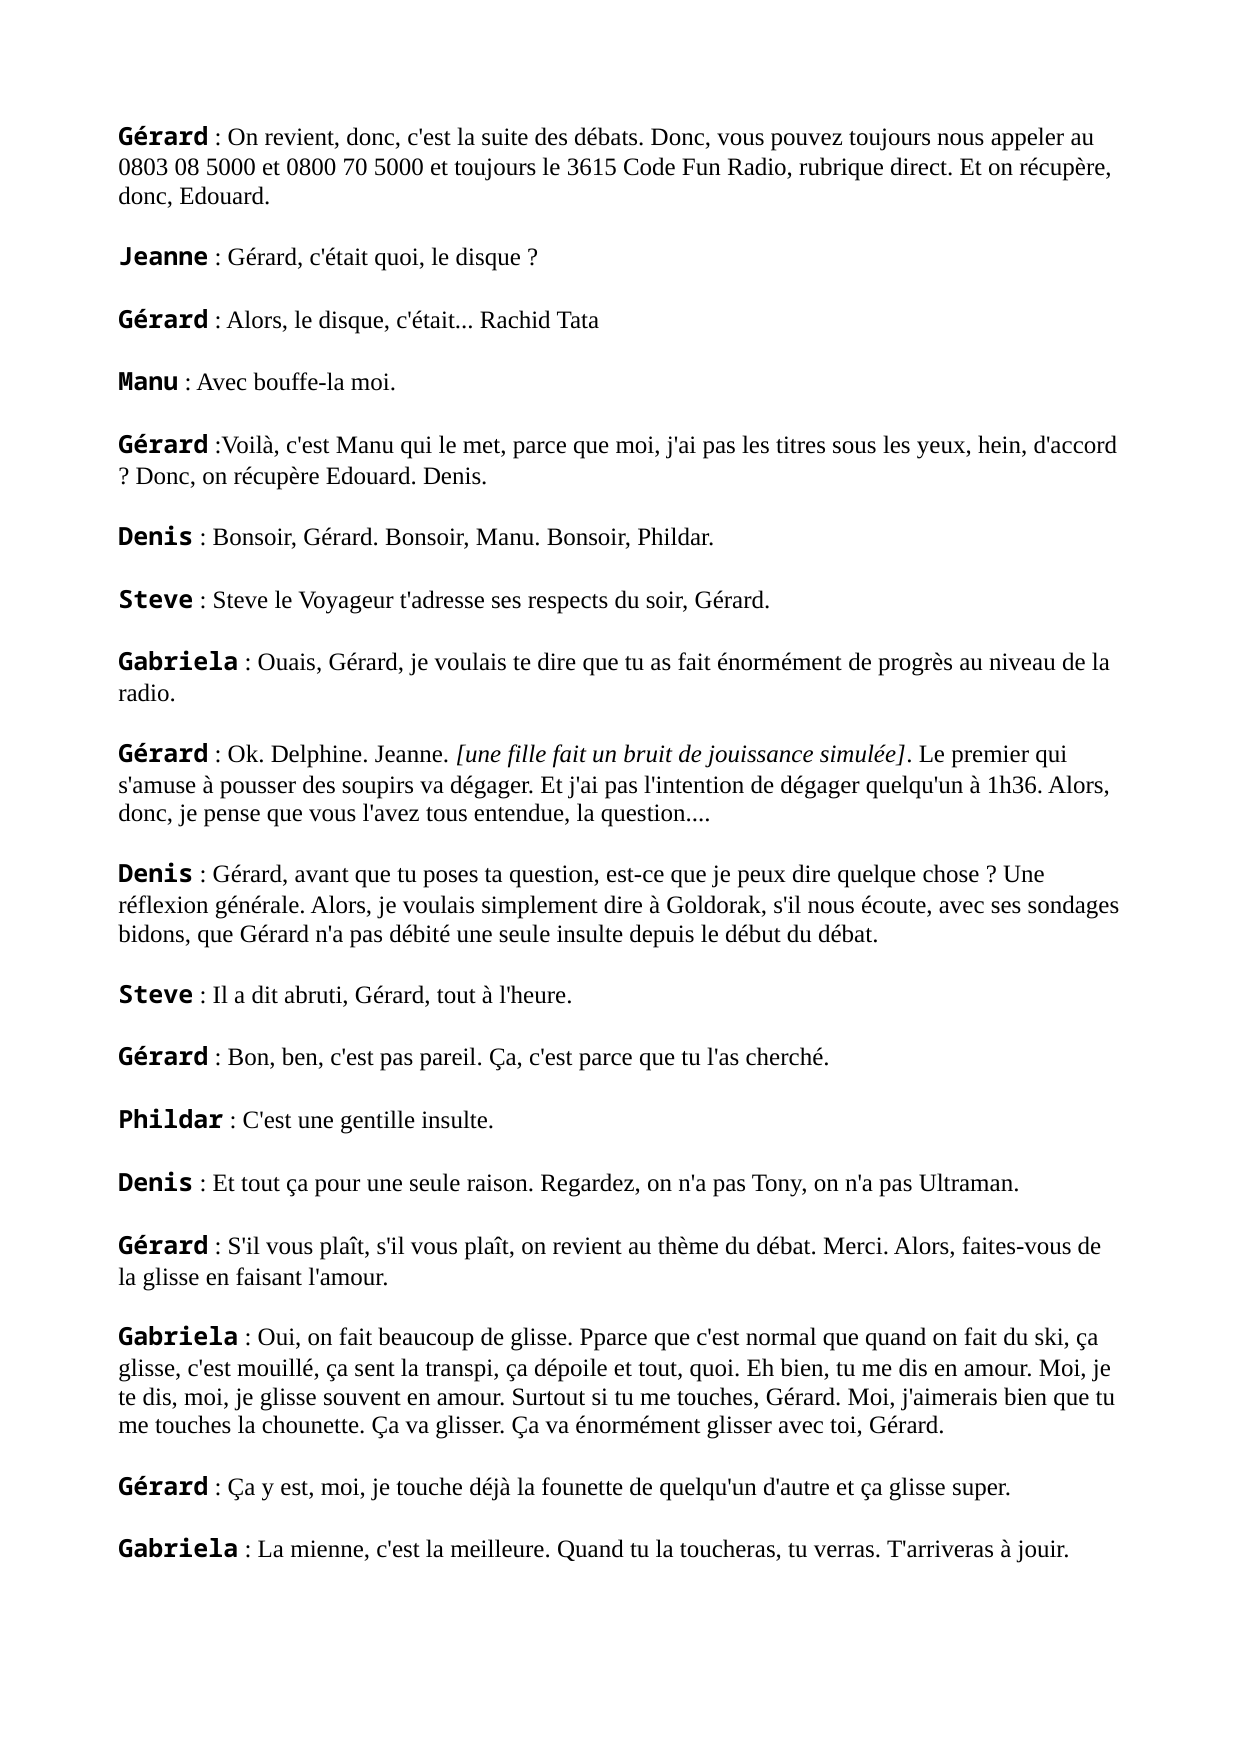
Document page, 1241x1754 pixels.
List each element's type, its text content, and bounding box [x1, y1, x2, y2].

text Gérard : Bon, ben, c'est pas pareil. Ça, c'est parce que tu l'as cherché. [118, 1039, 1122, 1073]
text Denis : Et tout ça pour une seule raison. Regardez, on n'a pas Tony, on n'a pas Ultraman. [118, 1165, 1122, 1199]
text Steve : Il a dit abruti, Gérard, tout à l'heure. [118, 976, 1122, 1010]
text Denis : Bonsoir, Gérard. Bonsoir, Manu. Bonsoir, Phildar. [118, 518, 1122, 552]
text Denis : Gérard, avant que tu poses ta question, est-ce que je peux dire quelque chose ? Une réflexion générale. Alors, je voulais simplement dire à Goldorak, s'il nous écoute, avec ses sondages bidons, que Gérard n'a pas débité une seule insulte depuis le début du débat. [118, 856, 1122, 947]
text Gabriela : La mienne, c'est la meilleure. Quand tu la toucheras, tu verras. T'arriveras à jouir. [118, 1531, 1122, 1565]
text Gabriela : Ouais, Gérard, je voulais te dire que tu as fait énormément de progrès au niveau de la radio. [118, 644, 1122, 707]
text Gérard : Ok. Delphine. Jeanne. [une fille fait un bruit de jouissance simulée]. Le premier qui s'amuse à pousser des soupirs va dégager. Et j'ai pas l'intention de dégager quelqu'un à 1h36. Alors, donc, je pense que vous l'avez tous entendue, la question.... [118, 736, 1122, 827]
text Gérard : On revient, donc, c'est la suite des débats. Donc, vous pouvez toujours nous appeler au 0803 08 5000 et 0800 70 5000 et toujours le 3615 Code Fun Radio, rubrique direct. Et on récupère, donc, Edouard. [118, 118, 1122, 210]
text Steve : Steve le Voyageur t'adresse ses respects du soir, Gérard. [118, 581, 1122, 615]
text Gérard : Ça y est, moi, je touche déjà la founette de quelqu'un d'autre et ça glisse super. [118, 1468, 1122, 1502]
text Phildar : C'est une gentille insulte. [118, 1102, 1122, 1136]
text Jeanne : Gérard, c'était quoi, le disque ? [118, 238, 1122, 272]
text Manu : Avec bouffe-la moi. [118, 364, 1122, 398]
text Gérard :Voilà, c'est Manu qui le met, parce que moi, j'ai pas les titres sous les yeux, hein, d'accord ? Donc, on récupère Edouard. Denis. [118, 427, 1122, 490]
text Gérard : Alors, le disque, c'était... Rachid Tata [118, 301, 1122, 335]
text Gabriela : Oui, on fait beaucoup de glisse. Pparce que c'est normal que quand on fait du ski, ça glisse, c'est mouillé, ça sent la transpi, ça dépoile et tout, quoi. Eh bien, tu me dis en amour. Moi, je te dis, moi, je glisse souvent en amour. Surtout si tu me touches, Gérard. Moi, j'aimerais bien que tu me touches la chounette. Ça va glisser. Ça va énormément glisser avec toi, Gérard. [118, 1319, 1122, 1439]
text Gérard : S'il vous plaît, s'il vous plaît, on revient au thème du débat. Merci. Alors, faites-vous de la glisse en faisant l'amour. [118, 1227, 1122, 1290]
